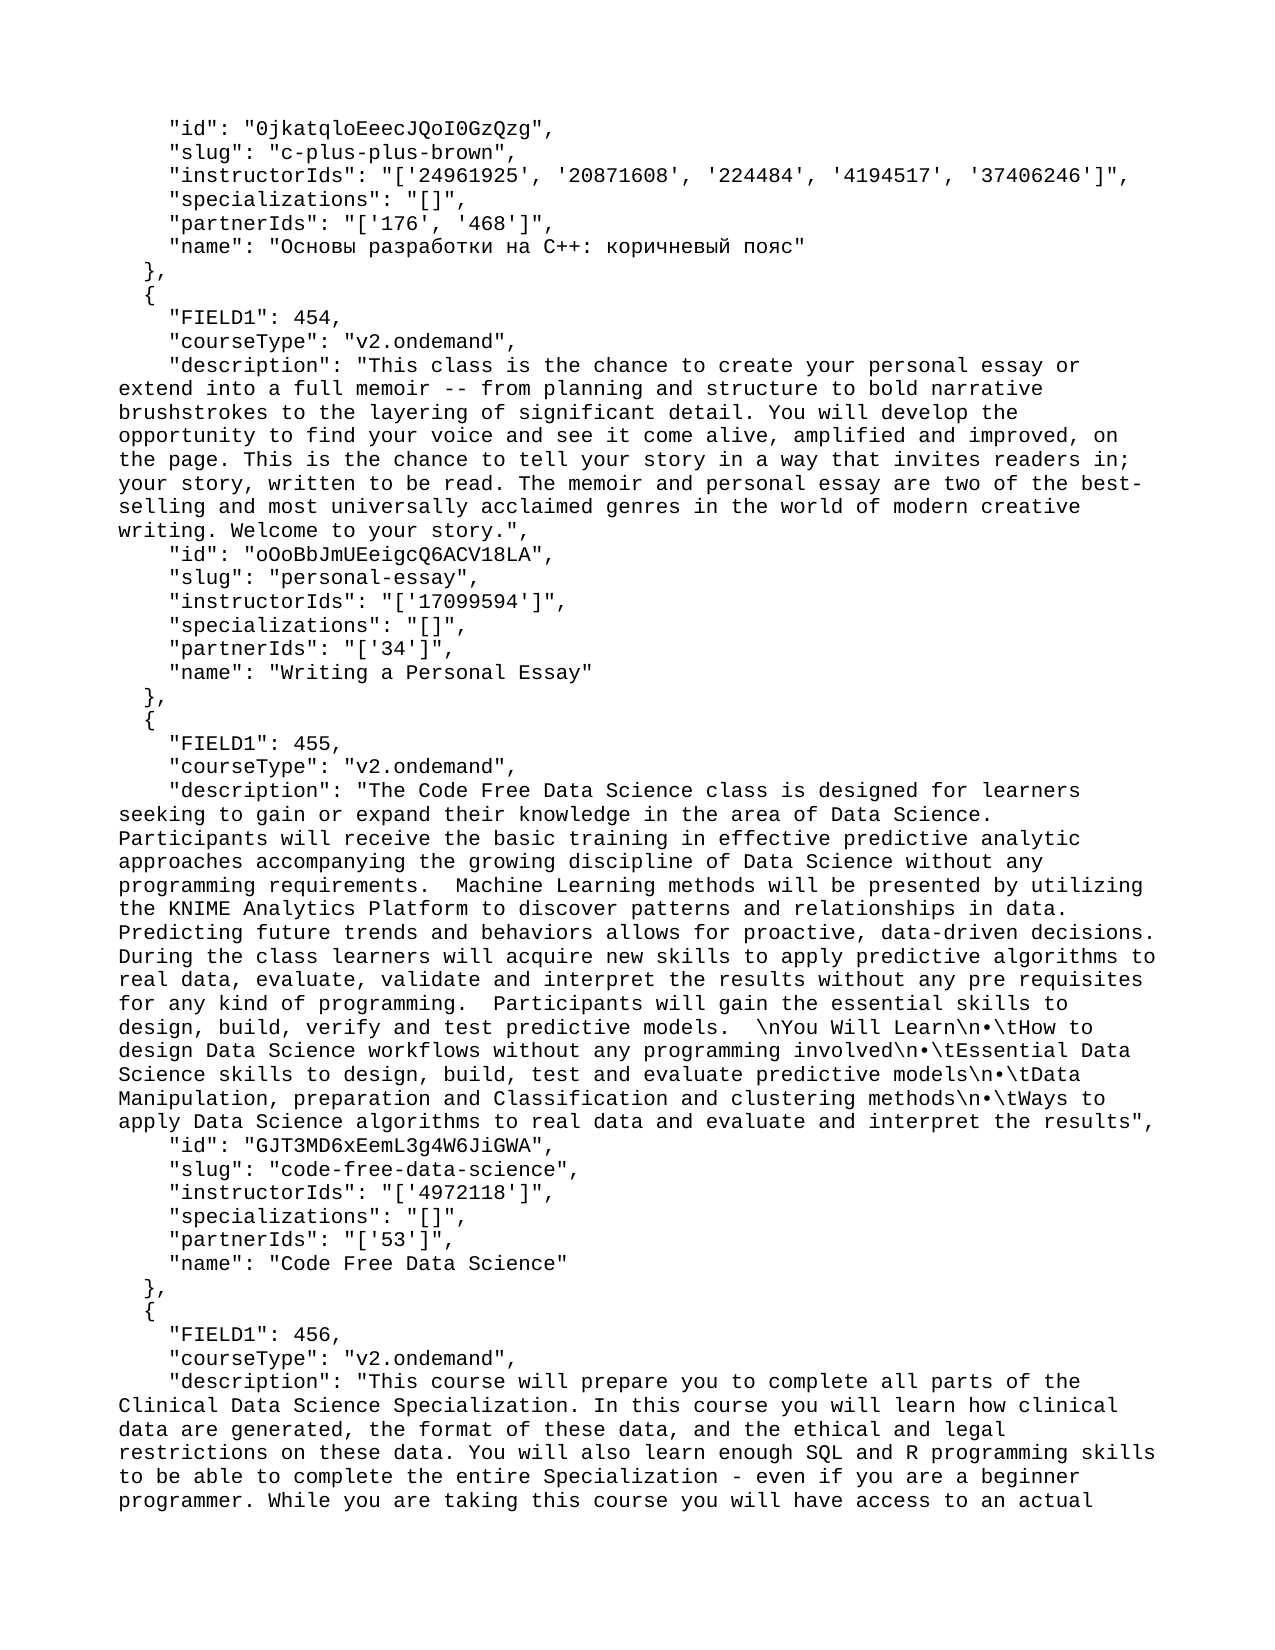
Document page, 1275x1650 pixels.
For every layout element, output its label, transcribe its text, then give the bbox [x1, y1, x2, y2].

text "slug": "c-plus-plus-brown", [118, 142, 1157, 165]
text "id": "oOoBbJmUEeigcQ6ACV18LA", [118, 544, 1157, 567]
text "FIELD1": 455, [118, 733, 1157, 757]
text "description": "This course will prepare you to complete all parts of the Clinical Data Science Specialization. In this course you will learn how clinical data are generated, the format of these data, and the ethical and legal restrictions on these data. You will also learn enough SQL and R programming skills to be able to complete the entire Specialization - even if you are a beginner programmer. While you are taking this course you will have access to an actual [118, 1371, 1157, 1513]
text "slug": "personal-essay", [118, 567, 1157, 591]
text "instructorIds": "['4972118']", [118, 1182, 1157, 1206]
text "description": "This class is the chance to create your personal essay or extend into a full memoir -- from planning and structure to bold narrative brushstrokes to the layering of significant detail. You will develop the opportunity to find your voice and see it come alive, amplified and improved, on the page. This is the chance to tell your story in a way that invites readers in; your story, written to be read. The memoir and personal essay are two of the best-selling and most universally acclaimed genres in the world of modern creative writing. Welcome to your story.", [118, 354, 1157, 544]
text "partnerIds": "['34']", [118, 638, 1157, 662]
text "slug": "code-free-data-science", [118, 1158, 1157, 1182]
text "id": "0jkatqloEeecJQoI0GzQzg", [118, 118, 1157, 142]
text }, [118, 1277, 1157, 1300]
text "courseType": "v2.ondemand", [118, 331, 1157, 354]
text "instructorIds": "['17099594']", [118, 591, 1157, 615]
text { [118, 709, 1157, 733]
text "name": "Writing a Personal Essay" [118, 662, 1157, 686]
text }, [118, 686, 1157, 709]
text "specializations": "[]", [118, 1206, 1157, 1229]
text "courseType": "v2.ondemand", [118, 757, 1157, 780]
text }, [118, 260, 1157, 284]
text "partnerIds": "['176', '468']", [118, 213, 1157, 236]
text "FIELD1": 454, [118, 307, 1157, 331]
text "specializations": "[]", [118, 615, 1157, 638]
text "name": "Code Free Data Science" [118, 1253, 1157, 1277]
text "id": "GJT3MD6xEemL3g4W6JiGWA", [118, 1135, 1157, 1158]
text "courseType": "v2.ondemand", [118, 1348, 1157, 1371]
text "FIELD1": 456, [118, 1324, 1157, 1348]
text { [118, 284, 1157, 307]
text "partnerIds": "['53']", [118, 1229, 1157, 1253]
text { [118, 1300, 1157, 1324]
text "specializations": "[]", [118, 189, 1157, 213]
text "instructorIds": "['24961925', '20871608', '224484', '4194517', '37406246']", [118, 165, 1157, 189]
text "description": "The Code Free Data Science class is designed for learners seeking to gain or expand their knowledge in the area of Data Science. Participants will receive the basic training in effective predictive analytic approaches accompanying the growing discipline of Data Science without any programming requirements. Machine Learning methods will be presented by utilizing the KNIME Analytics Platform to discover patterns and relationships in data. Predicting future trends and behaviors allows for proactive, data-driven decisions. During the class learners will acquire new skills to apply predictive algorithms to real data, evaluate, validate and interpret the results without any pre requisites for any kind of programming. Participants will gain the essential skills to design, build, verify and test predictive models. \nYou Will Learn\n•\tHow to design Data Science workflows without any programming involved\n•\tEssential Data Science skills to design, build, test and evaluate predictive models\n•\tData Manipulation, preparation and Classification and clustering methods\n•\tWays to apply Data Science algorithms to real data and evaluate and interpret the results", [118, 780, 1157, 1135]
text "name": "Основы разработки на С++: коричневый пояс" [118, 236, 1157, 260]
